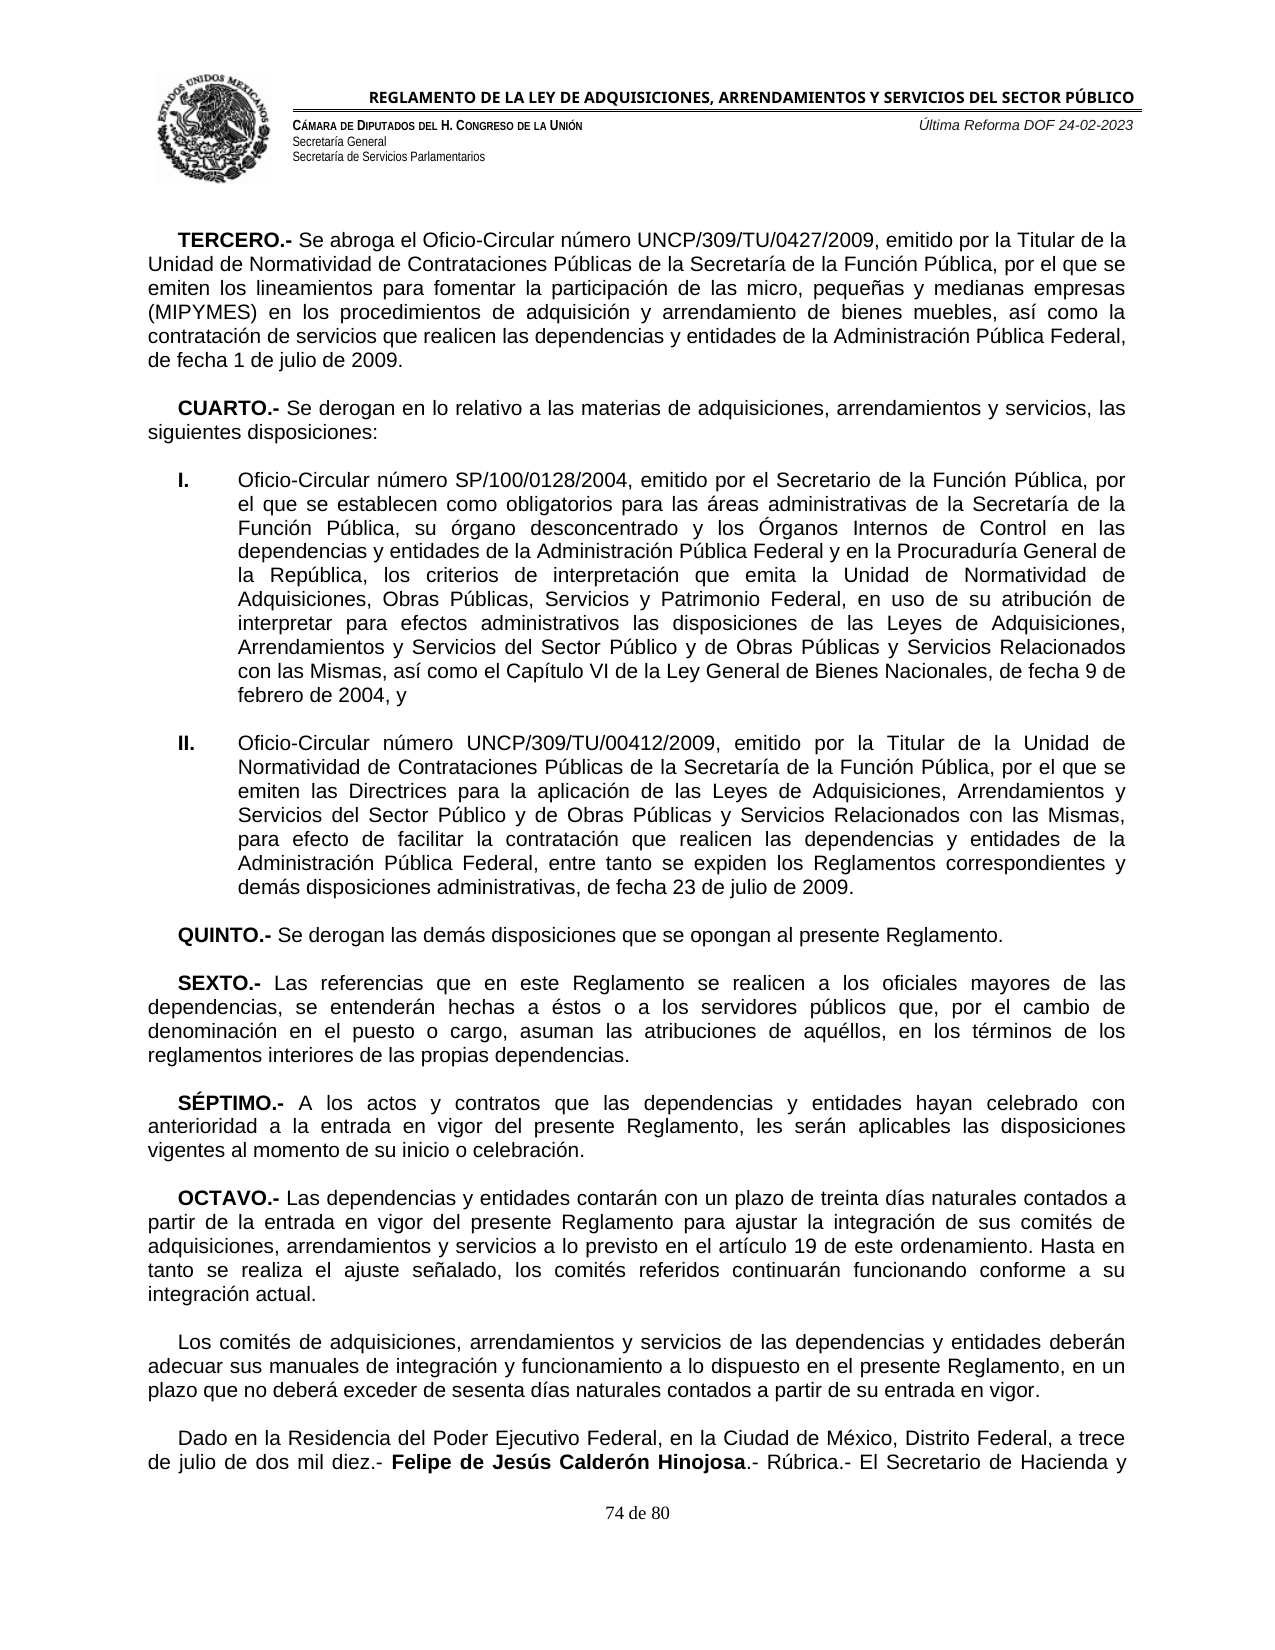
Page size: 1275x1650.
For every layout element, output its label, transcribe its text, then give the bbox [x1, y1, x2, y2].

text SÉPTIMO.- A los actos y contratos que las dependencias y entidades hayan celebrado con anterioridad a la entrada en vigor del presente Reglamento, les serán aplicables las disposiciones vigentes al momento de su inicio o celebración. [148, 1090, 1127, 1162]
text II. Oficio-Circular número UNCP/309/TU/00412/2009, emitido por la Titular de la Unidad de Normatividad de Contrataciones Públicas de la Secretaría de la Función Pública, por el que se emiten las Directrices para la aplicación de las Leyes de Adquisiciones, Arrendamientos y Servicios del Sector Público y de Obras Públicas y Servicios Relacionados con las Mismas, para efecto de facilitar la contratación que realicen las dependencias y entidades de la Administración Pública Federal, entre tanto se expiden los Reglamentos correspondientes y demás disposiciones administrativas, de fecha 23 de julio de 2009. [178, 731, 1127, 899]
text CUARTO.- Se derogan en lo relativo a las materias de adquisiciones, arrendamientos y servicios, las siguientes disposiciones: [148, 396, 1127, 443]
text OCTAVO.- Las dependencias y entidades contarán con un plazo de treinta días naturales contados a partir de la entrada en vigor del presente Reglamento para ajustar la integración de sus comités de adquisiciones, arrendamientos y servicios a lo previsto en el artículo 19 de este ordenamiento. Hasta en tanto se realiza el ajuste señalado, los comités referidos continuarán funcionando conforme a su integración actual. [148, 1186, 1127, 1306]
text Los comités de adquisiciones, arrendamientos y servicios de las dependencias y entidades deberán adecuar sus manuales de integración y funcionamiento a lo dispuesto en el presente Reglamento, en un plazo que no deberá exceder de sesenta días naturales contados a partir de su entrada en vigor. [148, 1330, 1127, 1402]
text QUINTO.- Se derogan las demás disposiciones que se opongan al presente Reglamento. [148, 923, 1127, 947]
text I. Oficio-Circular número SP/100/0128/2004, emitido por el Secretario de la Función Pública, por el que se establecen como obligatorios para las áreas administrativas de la Secretaría de la Función Pública, su órgano desconcentrado y los Órganos Internos de Control en las dependencias y entidades de la Administración Pública Federal y en la Procuraduría General de la República, los criterios de interpretación que emita la Unidad de Normatividad de Adquisiciones, Obras Públicas, Servicios y Patrimonio Federal, en uso de su atribución de interpretar para efectos administrativos las disposiciones de las Leyes de Adquisiciones, Arrendamientos y Servicios del Sector Público y de Obras Públicas y Servicios Relacionados con las Mismas, así como el Capítulo VI de la Ley General de Bienes Nacionales, de fecha 9 de febrero de 2004, y [178, 467, 1127, 707]
text SEXTO.- Las referencias que en este Reglamento se realicen a los oficiales mayores de las dependencias, se entenderán hechas a éstos o a los servidores públicos que, por el cambio de denominación en el puesto o cargo, asuman las atribuciones de aquéllos, en los términos de los reglamentos interiores de las propias dependencias. [148, 971, 1127, 1066]
text Dado en la Residencia del Poder Ejecutivo Federal, en la Ciudad de México, Distrito Federal, a trece de julio de dos mil diez.- Felipe de Jesús Calderón Hinojosa.- Rúbrica.- El Secretario de Hacienda y [148, 1426, 1127, 1474]
text TERCERO.- Se abroga el Oficio-Circular número UNCP/309/TU/0427/2009, emitido por la Titular de la Unidad de Normatividad de Contrataciones Públicas de la Secretaría de la Función Pública, por el que se emiten los lineamientos para fomentar la participación de las micro, pequeñas y medianas empresas (MIPYMES) en los procedimientos de adquisición y arrendamiento de bienes muebles, así como la contratación de servicios que realicen las dependencias y entidades de la Administración Pública Federal, de fecha 1 de julio de 2009. [148, 228, 1127, 372]
